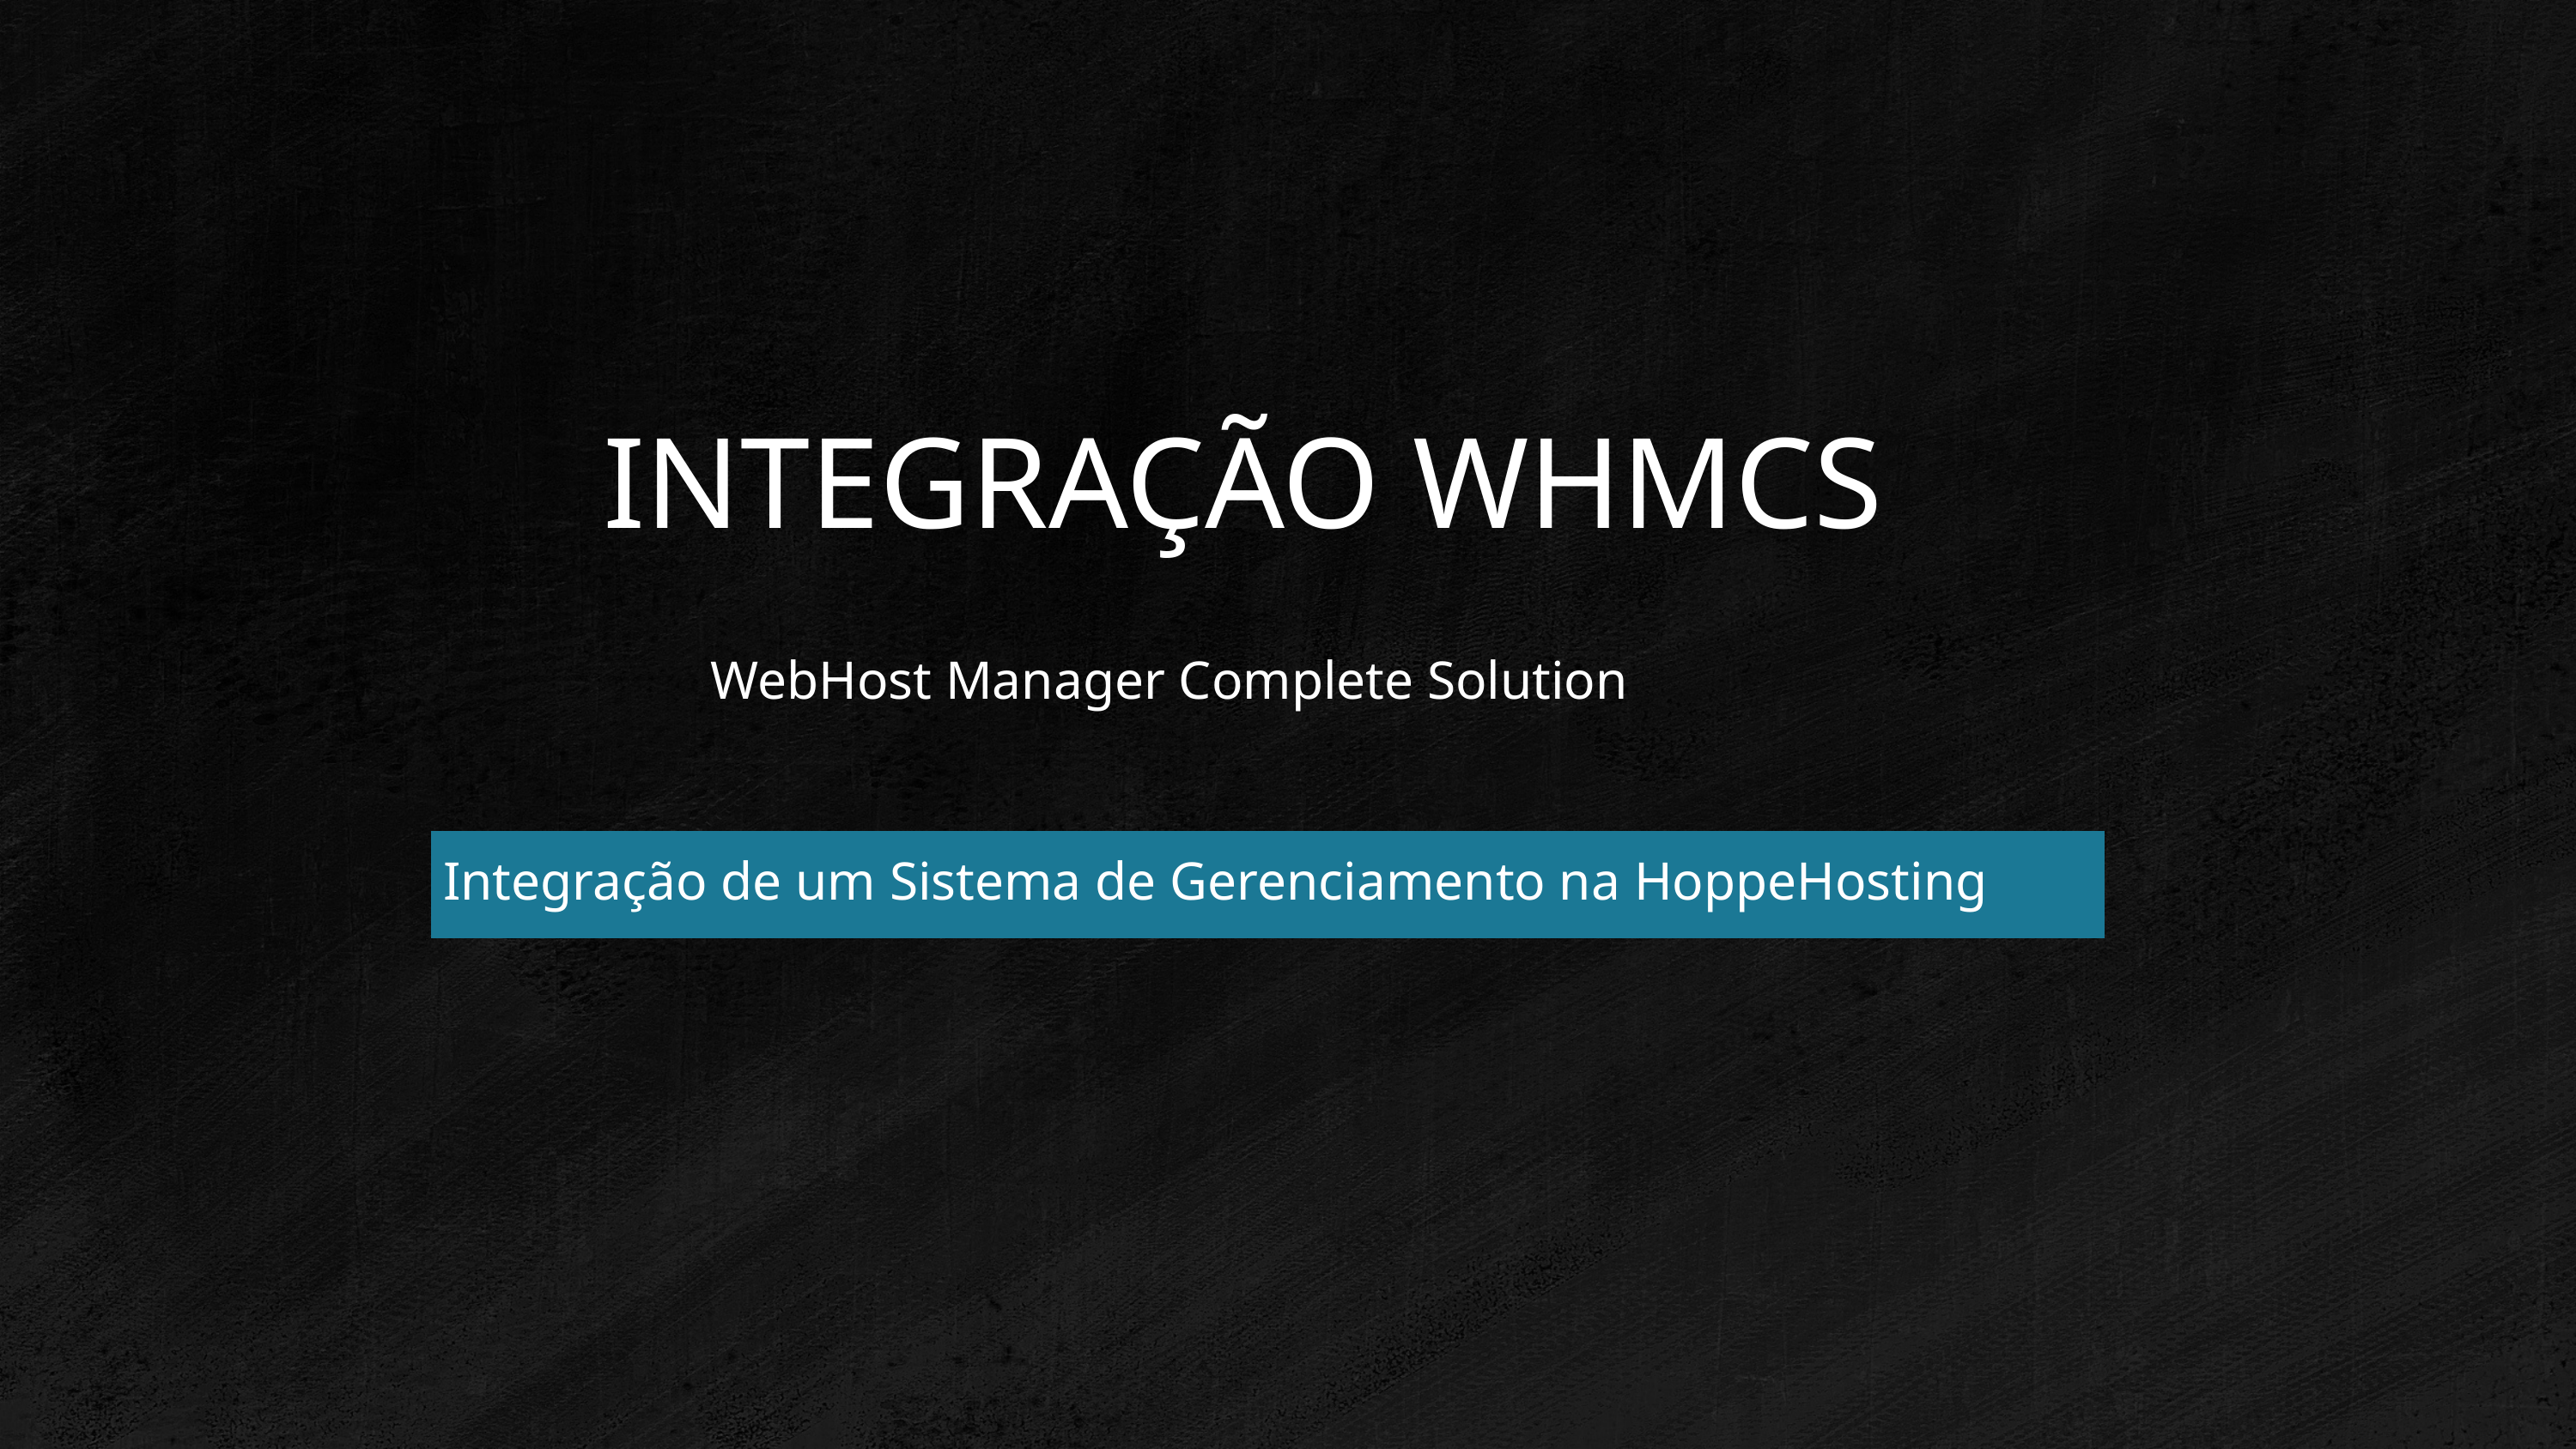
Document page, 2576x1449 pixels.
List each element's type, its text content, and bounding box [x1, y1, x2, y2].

text_box INTEGRAÇÃO WHMCS [602, 385, 1973, 554]
text_box Integração de um Sistema de Gerenciamento na HoppeHosting [443, 838, 2133, 912]
text_box WebHost Manager Complete Solution [710, 637, 1750, 710]
text_box [0, 0, 2576, 1449]
